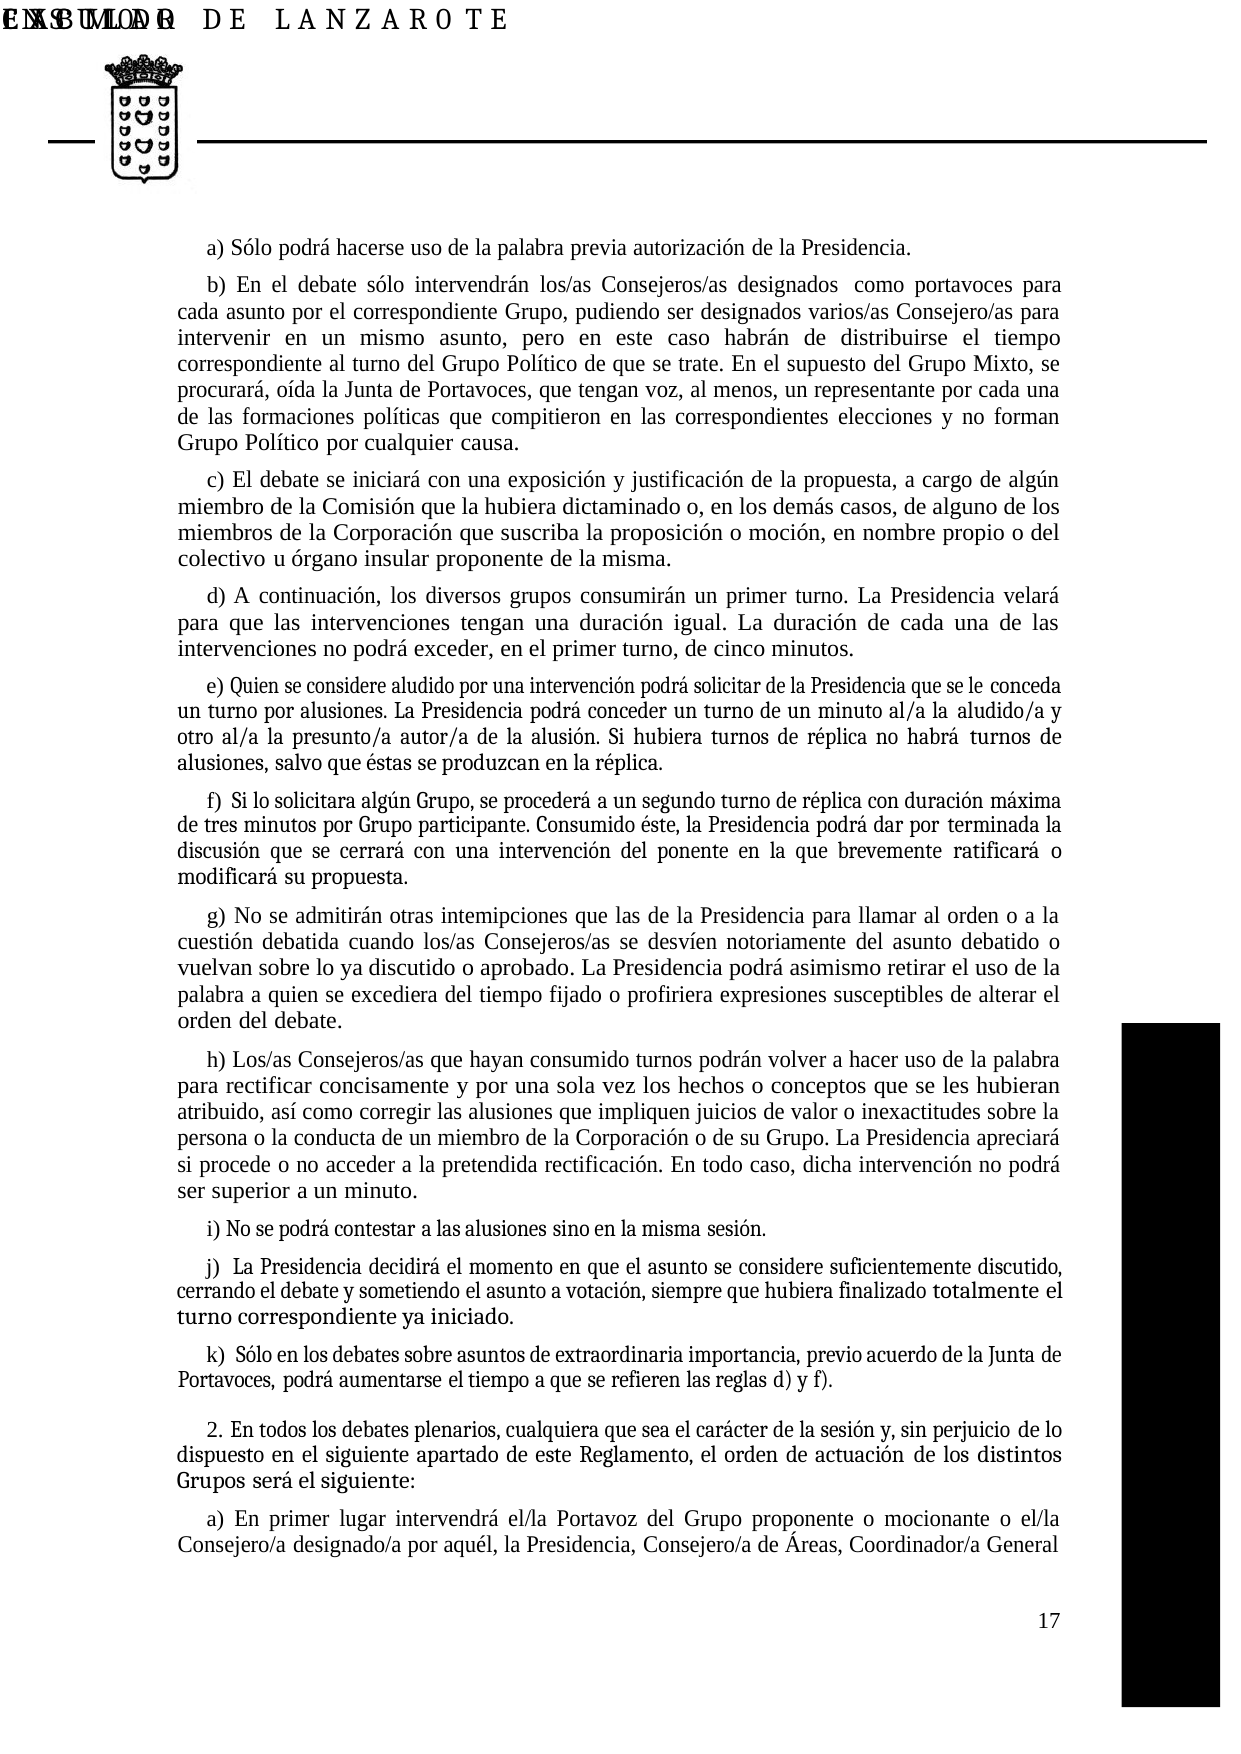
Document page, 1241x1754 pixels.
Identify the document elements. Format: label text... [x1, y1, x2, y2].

picture [95, 38, 197, 194]
list Sólo en los debates sobre asuntos de extraordinaria importancia, previo acuerdo de la Junta de Portavoces, podrá aumentarse el tiempo a que se refieren las reglas d) y f). [178, 1342, 1062, 1393]
list En todos los debates plenarios, cualquiera que sea el carácter de la sesión y, sin perjuicio de lo dispuesto en el siguiente apartado de este Reglamento, el orden de actuación de los distintos Grupos será el siguiente: [177, 1417, 1062, 1494]
list En primer lugar intervendrá el/la Portavoz del Grupo proponente o mocionante o el/la Consejero/a designado/a por aquél, la Presidencia, Consejero/a de Áreas, Coordinador/a General [177, 1506, 1061, 1558]
list En el debate sólo intervendrán los/as Consejeros/as designados como portavoces para cada asunto por el correspondiente Grupo, pudiendo ser designados varios/as Consejero/as para intervenir en un mismo asunto, pero en este caso habrán de distribuirse el tiempo correspondiente al turno del Grupo Político de que se trate. En el supuesto del Grupo Mixto, se procurará, oída la Junta de Portavoces, que tengan voz, al menos, un representante por cada una de las formaciones políticas que compitieron en las correspondientes elecciones y no forman Grupo Político por cualquier causa. [177, 272, 1062, 456]
list La Presidencia decidirá el momento en que el asunto se considere suficientemente discutido, cerrando el debate y sometiendo el asunto a votación, siempre que hubiera finalizado totalmente el turno correspondiente ya iniciado. [177, 1254, 1063, 1330]
list Quien se considere aludido por una intervención podrá solicitar de la Presidencia que se le conceda un turno por alusiones. La Presidencia podrá conceder un turno de un minuto al/a la aludido/a y otro al/a la presunto/a autor/a de la alusión. Si hubiera turnos de réplica no habrá turnos de alusiones, salvo que éstas se produzcan en la réplica. [177, 673, 1062, 776]
list El debate se iniciará con una exposición y justificación de la propuesta, a cargo de algún miembro de la Comisión que la hubiera dictaminado o, en los demás casos, de alguno de los miembros de la Corporación que suscriba la proposición o moción, en nombre propio o del colectivo u órgano insular proponente de la misma. [178, 467, 1061, 572]
list No se admitirán otras intemipciones que las de la Presidencia para llamar al orden o a la cuestión debatida cuando los/as Consejeros/as se desvíen notoriamente del asunto debatido o vuelvan sobre lo ya discutido o aprobado. La Presidencia podrá asimismo retirar el uso de la palabra a quien se excediera del tiempo fijado o profiriera expresiones susceptibles de alterar el orden del debate. [177, 902, 1062, 1033]
list Si lo solicitara algún Grupo, se procederá a un segundo turno de réplica con duración máxima de tres minutos por Grupo participante. Consumido éste, la Presidencia podrá dar por terminada la discusión que se cerrará con una intervención del ponente en la que brevemente ratificará o modificará su propuesta. [177, 788, 1062, 890]
list Los/as Consejeros/as que hayan consumido turnos podrán volver a hacer uso de la palabra para rectificar concisamente y por una sola vez los hechos o conceptos que se les hubieran atribuido, así como corregir las alusiones que impliquen juicios de valor o inexactitudes sobre la persona o la conducta de un miembro de la Corporación o de su Grupo. La Presidencia apreciará si procede o no acceder a la pretendida rectificación. En todo caso, dicha intervención no podrá ser superior a un minuto. [177, 1046, 1062, 1203]
list Sólo podrá hacerse uso de la palabra previa autorización de la Presidencia. [206, 233, 1230, 261]
list No se podrá contestar a las alusiones sino en la misma sesión. [206, 1214, 1121, 1242]
list A continuación, los diversos grupos consumirán un primer turno. La Presidencia velará para que las intervenciones tengan una duración igual. La duración de cada una de las intervenciones no podrá exceder, en el primer turno, de cinco minutos. [177, 583, 1061, 662]
